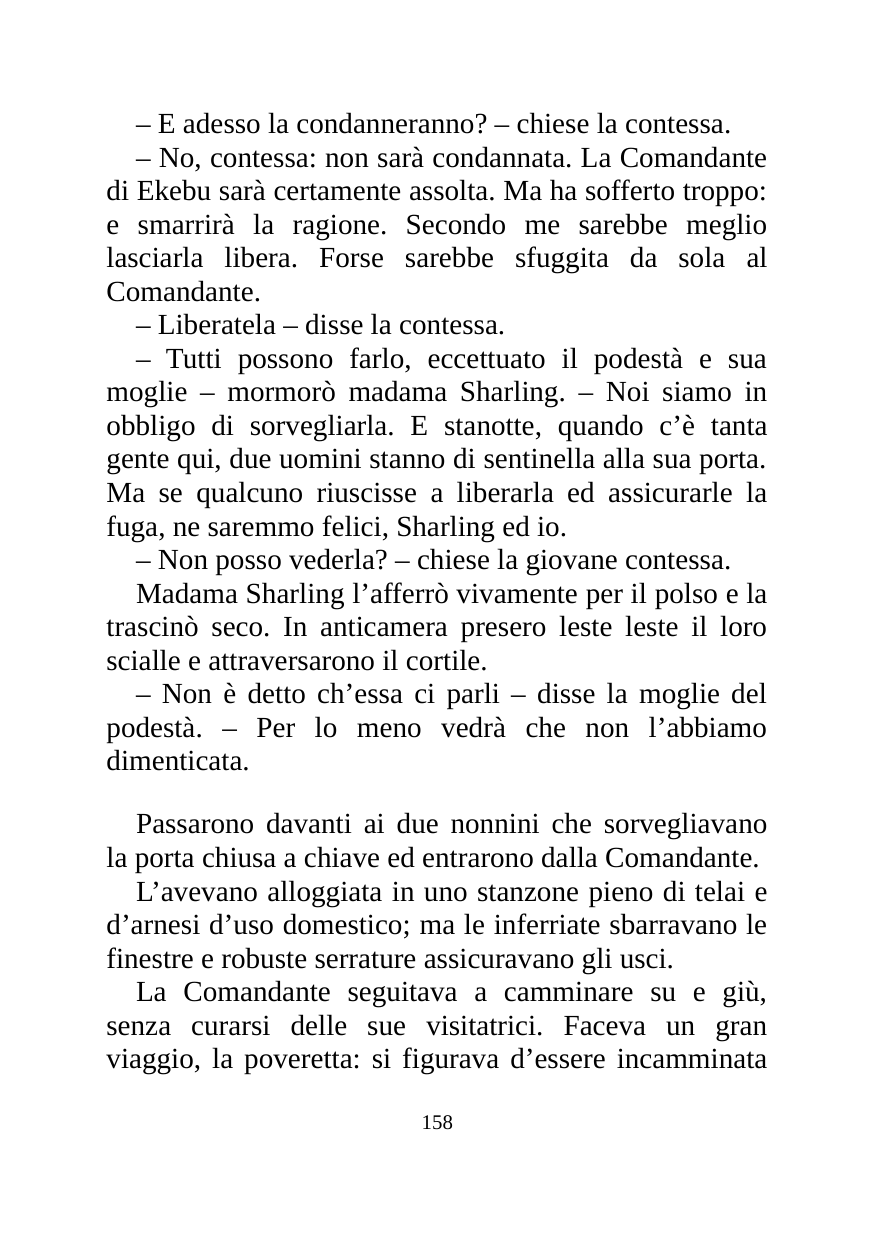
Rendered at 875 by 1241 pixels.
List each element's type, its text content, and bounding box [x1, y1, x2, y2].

text Madama Sharling l’afferrò vivamente per il polso e la trascinò seco. In anticamera presero leste leste il loro scialle e attraversarono il cortile. [106, 576, 768, 676]
text Passarono davanti ai due nonnini che sorvegliavano la porta chiusa a chiave ed entrarono dalla Comandante. [106, 807, 768, 874]
text – Liberatela – disse la contessa. [106, 307, 768, 341]
text – No, contessa: non sarà condannata. La Comandante di Ekebu sarà certamente assolta. Ma ha sofferto troppo: e smarrirà la ragione. Secondo me sarebbe meglio lasciarla libera. Forse sarebbe sfuggita da sola al Comandante. [106, 140, 768, 307]
text – Non è detto ch’essa ci parli – disse la moglie del podestà. – Per lo meno vedrà che non l’abbiamo dimenticata. [106, 676, 768, 777]
text – E adesso la condanneranno? – chiese la contessa. [106, 106, 768, 140]
text – Tutti possono farlo, eccettuato il podestà e sua moglie – mormorò madama Sharling. – Noi siamo in obbligo di sorvegliarla. E stanotte, quando c’è tanta gente qui, due uomini stanno di sentinella alla sua porta. Ma se qualcuno riuscisse a liberarla ed assicurarle la fuga, ne saremmo felici, Sharling ed io. [106, 341, 768, 542]
text – Non posso vederla? – chiese la giovane contessa. [106, 542, 768, 576]
text L’avevano alloggiata in uno stanzone pieno di telai e d’arnesi d’uso domestico; ma le inferriate sbarravano le finestre e robuste serrature assicuravano gli usci. [106, 874, 768, 974]
text La Comandante seguitava a camminare su e giù, senza curarsi delle sue visitatrici. Faceva un gran viaggio, la poveretta: si figurava d’essere incamminata [106, 974, 768, 1075]
